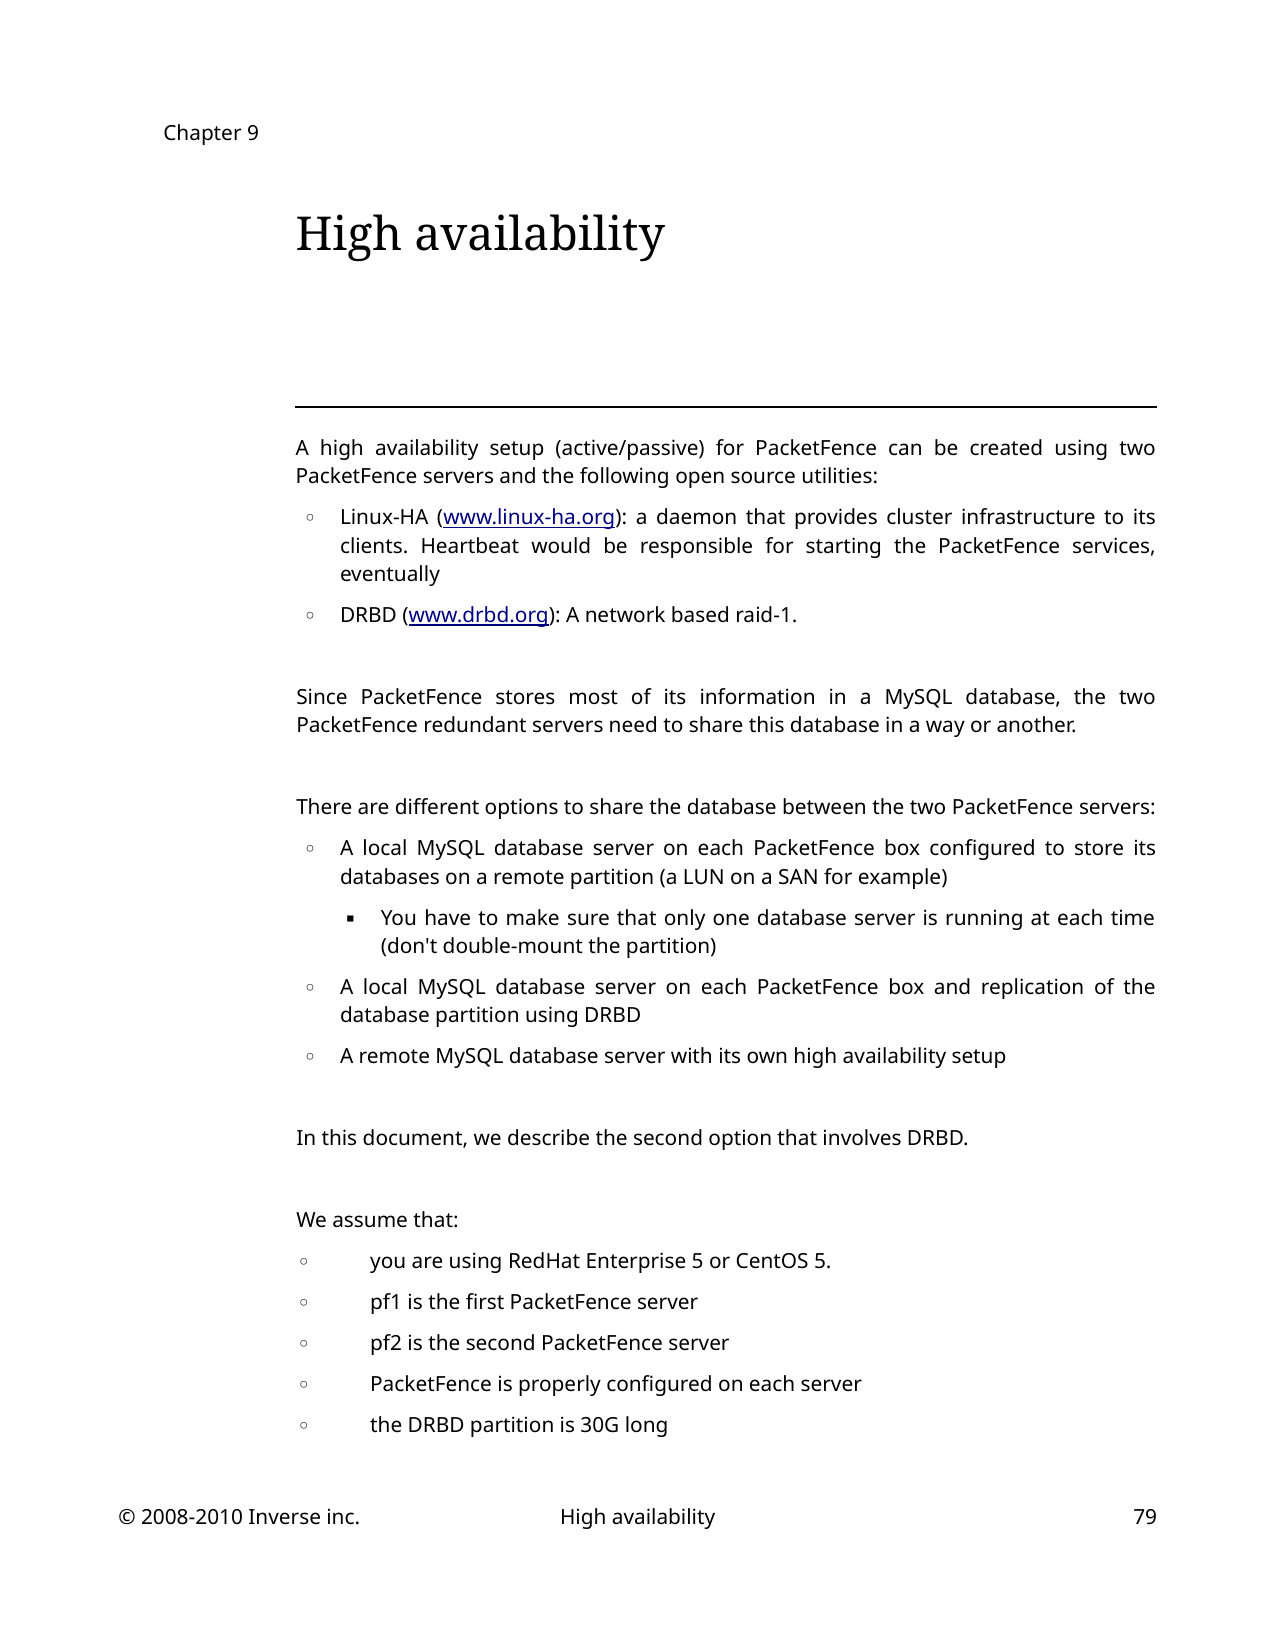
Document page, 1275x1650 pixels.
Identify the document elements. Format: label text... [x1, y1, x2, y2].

list A remote MySQL database server with its own high availability setup [302, 1041, 1157, 1070]
list We assume that: [296, 1205, 1157, 1234]
list pf1 is the first PacketFence server [296, 1287, 1157, 1316]
list you are using RedHat Enterprise 5 or CentOS 5. [296, 1246, 1157, 1274]
subtitle High availability [295, 201, 1157, 406]
list the DRBD partition is 30G long [296, 1410, 1157, 1438]
list PacketFence is properly configured on each server [296, 1369, 1157, 1397]
list Linux-HA (www.linux-ha.org): a daemon that provides cluster infrastructure to its clients. Heartbeat would be responsible for starting the PacketFence services, eventually [302, 502, 1157, 588]
list A local MySQL database server on each PacketFence box and replication of the database partition using DRBD [302, 972, 1157, 1029]
text A high availability setup (active/passive) for PacketFence can be created using two PacketFence servers and the following open source utilities: [295, 433, 1157, 490]
list DRBD (www.drbd.org): A network based raid-1. [302, 600, 1157, 629]
list In this document, we describe the second option that involves DRBD. [296, 1123, 1157, 1152]
list You have to make sure that only one database server is running at each time (don't double-mount the partition) [343, 903, 1157, 959]
text Since PacketFence stores most of its information in a MySQL database, the two PacketFence redundant servers need to share this database in a way or another. [296, 682, 1157, 739]
list pf2 is the second PacketFence server [296, 1328, 1157, 1356]
list A local MySQL database server on each PacketFence box configured to store its databases on a remote partition (a LUN on a SAN for example) [302, 833, 1157, 890]
text There are different options to share the database between the two PacketFence servers: [296, 792, 1157, 821]
